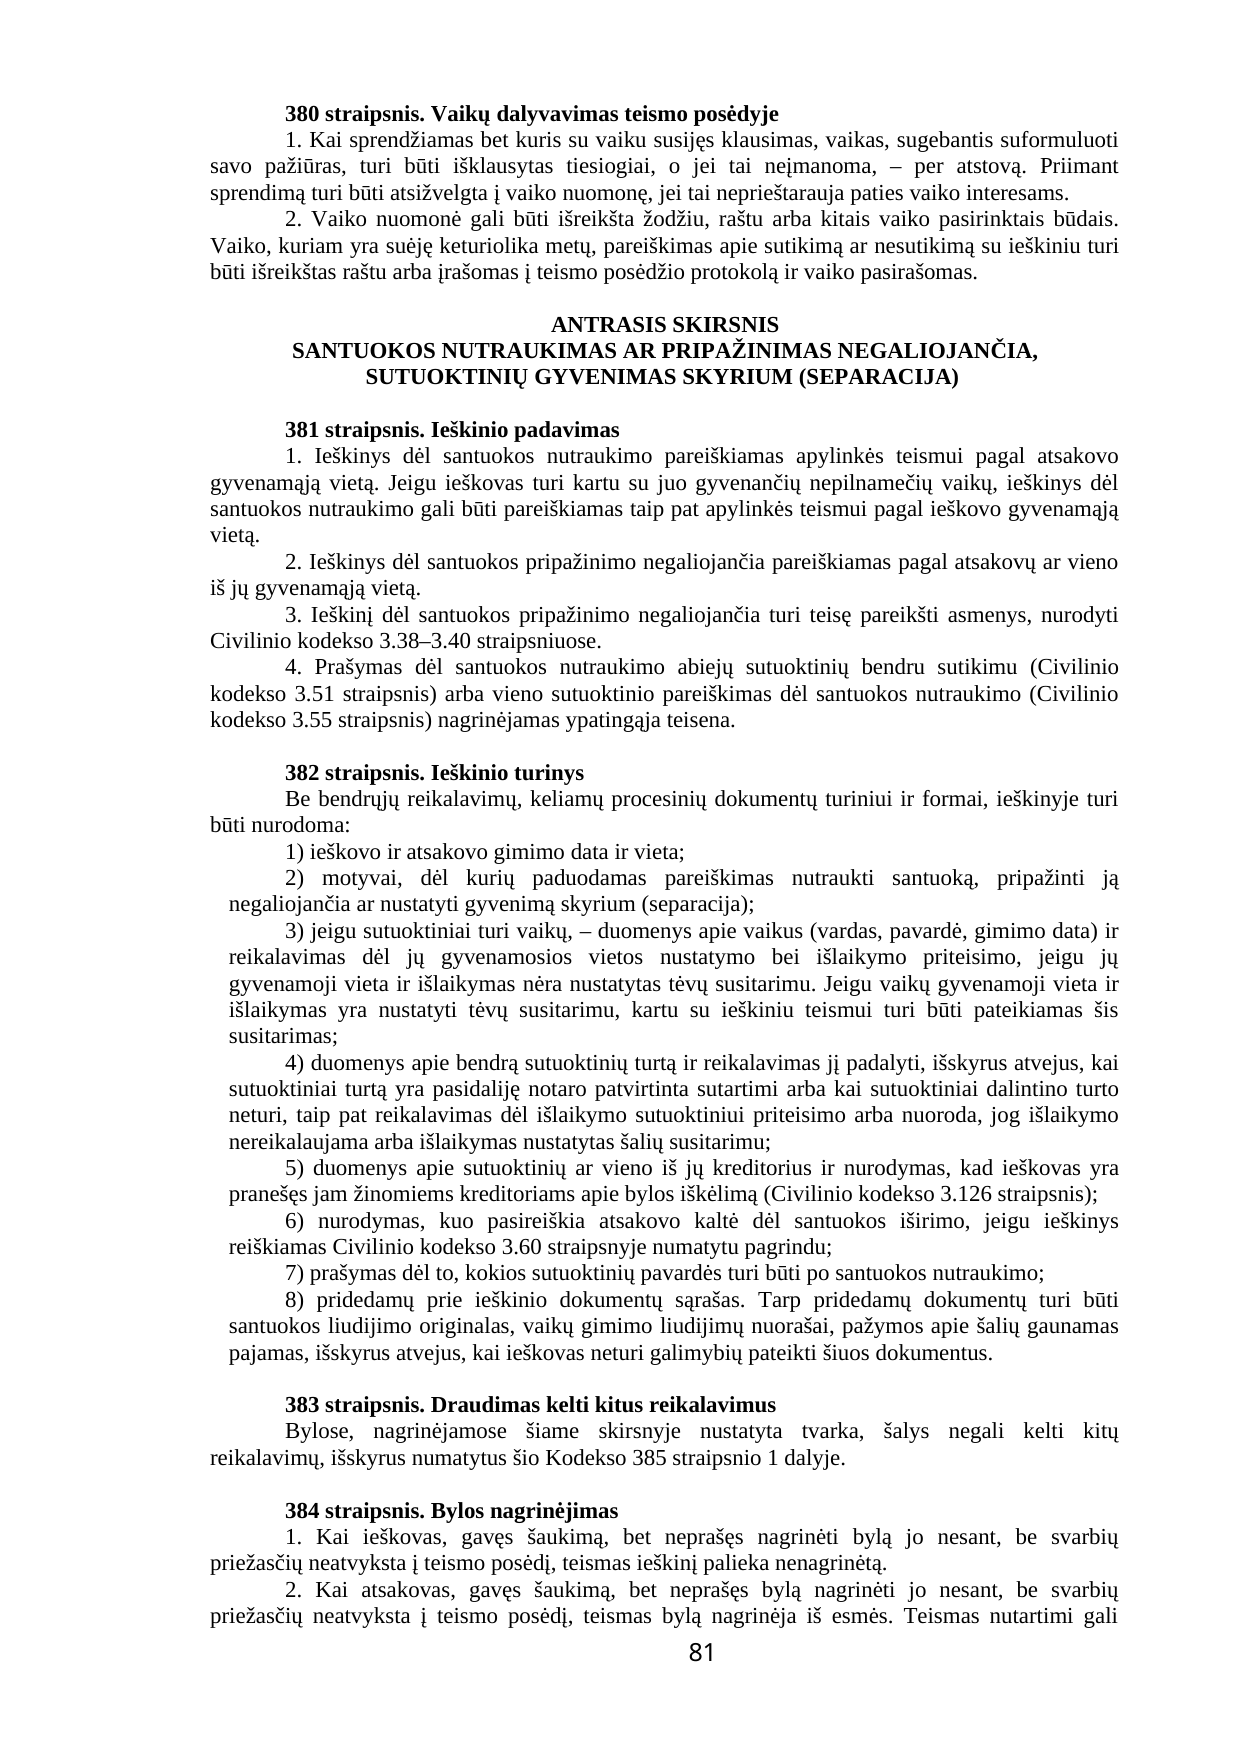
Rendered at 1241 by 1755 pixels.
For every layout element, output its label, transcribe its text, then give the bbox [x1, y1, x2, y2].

text 380 straipsnis. Vaikų dalyvavimas teismo posėdyje [210, 100, 1120, 126]
text 4) duomenys apie bendrą sutuoktinių turtą ir reikalavimas jį padalyti, išskyrus atvejus, kai sutuoktiniai turtą yra pasidaliję notaro patvirtinta sutartimi arba kai sutuoktiniai dalintino turto neturi, taip pat reikalavimas dėl išlaikymo sutuoktiniui priteisimo arba nuoroda, jog išlaikymo nereikalaujama arba išlaikymas nustatytas šalių susitarimu; [229, 1049, 1120, 1154]
text 7) prašymas dėl to, kokios sutuoktinių pavardės turi būti po santuokos nutraukimo; [229, 1259, 1120, 1286]
text Bylose, nagrinėjamose šiame skirsnyje nustatyta tvarka, šalys negali kelti kitų reikalavimų, išskyrus numatytus šio Kodekso 385 straipsnio 1 dalyje. [210, 1418, 1120, 1470]
text 1) ieškovo ir atsakovo gimimo data ir vieta; [210, 838, 1120, 864]
text 2) motyvai, dėl kurių paduodamas pareiškimas nutraukti santuoką, pripažinti ją negaliojančia ar nustatyti gyvenimą skyrium (separacija); [229, 864, 1120, 917]
text 1. Ieškinys dėl santuokos nutraukimo pareiškiamas apylinkės teismui pagal atsakovo gyvenamąją vietą. Jeigu ieškovas turi kartu su juo gyvenančių nepilnamečių vaikų, ieškinys dėl santuokos nutraukimo gali būti pareiškiamas taip pat apylinkės teismui pagal ieškovo gyvenamąją vietą. [210, 442, 1120, 548]
text 8) pridedamų prie ieškinio dokumentų sąrašas. Tarp pridedamų dokumentų turi būti santuokos liudijimo originalas, vaikų gimimo liudijimų nuorašai, pažymos apie šalių gaunamas pajamas, išskyrus atvejus, kai ieškovas neturi galimybių pateikti šiuos dokumentus. [229, 1286, 1120, 1365]
text 384 straipsnis. Bylos nagrinėjimas [210, 1497, 1120, 1523]
text 2. Vaiko nuomonė gali būti išreikšta žodžiu, raštu arba kitais vaiko pasirinktais būdais. Vaiko, kuriam yra suėję keturiolika metų, pareiškimas apie sutikimą ar nesutikimą su ieškiniu turi būti išreikštas raštu arba įrašomas į teismo posėdžio protokolą ir vaiko pasirašomas. [210, 205, 1120, 284]
subtitle SANTUOKOS NUTRAUKIMAS AR PRIPAŽINIMAS NEGALIOJANČIA, SUTUOKTINIŲ GYVENIMAS SKYRIUM (SEPARACIJA) [210, 337, 1120, 390]
text 4. Prašymas dėl santuokos nutraukimo abiejų sutuoktinių bendru sutikimu (Civilinio kodekso 3.51 straipsnis) arba vieno sutuoktinio pareiškimas dėl santuokos nutraukimo (Civilinio kodekso 3.55 straipsnis) nagrinėjamas ypatingąja teisena. [210, 653, 1120, 732]
subtitle ANTRASIS SKIRSNIS [210, 311, 1120, 337]
text 5) duomenys apie sutuoktinių ar vieno iš jų kreditorius ir nurodymas, kad ieškovas yra pranešęs jam žinomiems kreditoriams apie bylos iškėlimą (Civilinio kodekso 3.126 straipsnis); [229, 1154, 1120, 1207]
text 382 straipsnis. Ieškinio turinys [210, 759, 1120, 785]
text 3) jeigu sutuoktiniai turi vaikų, – duomenys apie vaikus (vardas, pavardė, gimimo data) ir reikalavimas dėl jų gyvenamosios vietos nustatymo bei išlaikymo priteisimo, jeigu jų gyvenamoji vieta ir išlaikymas nėra nustatytas tėvų susitarimu. Jeigu vaikų gyvenamoji vieta ir išlaikymas yra nustatyti tėvų susitarimu, kartu su ieškiniu teismui turi būti pateikiamas šis susitarimas; [229, 917, 1120, 1049]
text 383 straipsnis. Draudimas kelti kitus reikalavimus [210, 1391, 1120, 1418]
text 1. Kai sprendžiamas bet kuris su vaiku susijęs klausimas, vaikas, sugebantis suformuluoti savo pažiūras, turi būti išklausytas tiesiogiai, o jei tai neįmanoma, – per atstovą. Priimant sprendimą turi būti atsižvelgta į vaiko nuomonę, jei tai neprieštarauja paties vaiko interesams. [210, 126, 1120, 205]
text 2. Kai atsakovas, gavęs šaukimą, bet neprašęs bylą nagrinėti jo nesant, be svarbių priežasčių neatvyksta į teismo posėdį, teismas bylą nagrinėja iš esmės. Teismas nutartimi gali [210, 1576, 1120, 1628]
text 2. Ieškinys dėl santuokos pripažinimo negaliojančia pareiškiamas pagal atsakovų ar vieno iš jų gyvenamąją vietą. [210, 548, 1120, 601]
text 3. Ieškinį dėl santuokos pripažinimo negaliojančia turi teisę pareikšti asmenys, nurodyti Civilinio kodekso 3.38–3.40 straipsniuose. [210, 601, 1120, 653]
text Be bendrųjų reikalavimų, keliamų procesinių dokumentų turiniui ir formai, ieškinyje turi būti nurodoma: [210, 785, 1120, 838]
text 1. Kai ieškovas, gavęs šaukimą, bet neprašęs nagrinėti bylą jo nesant, be svarbių priežasčių neatvyksta į teismo posėdį, teismas ieškinį palieka nenagrinėtą. [210, 1523, 1120, 1576]
text 381 straipsnis. Ieškinio padavimas [210, 416, 1120, 442]
text 6) nurodymas, kuo pasireiškia atsakovo kaltė dėl santuokos iširimo, jeigu ieškinys reiškiamas Civilinio kodekso 3.60 straipsnyje numatytu pagrindu; [229, 1207, 1120, 1259]
